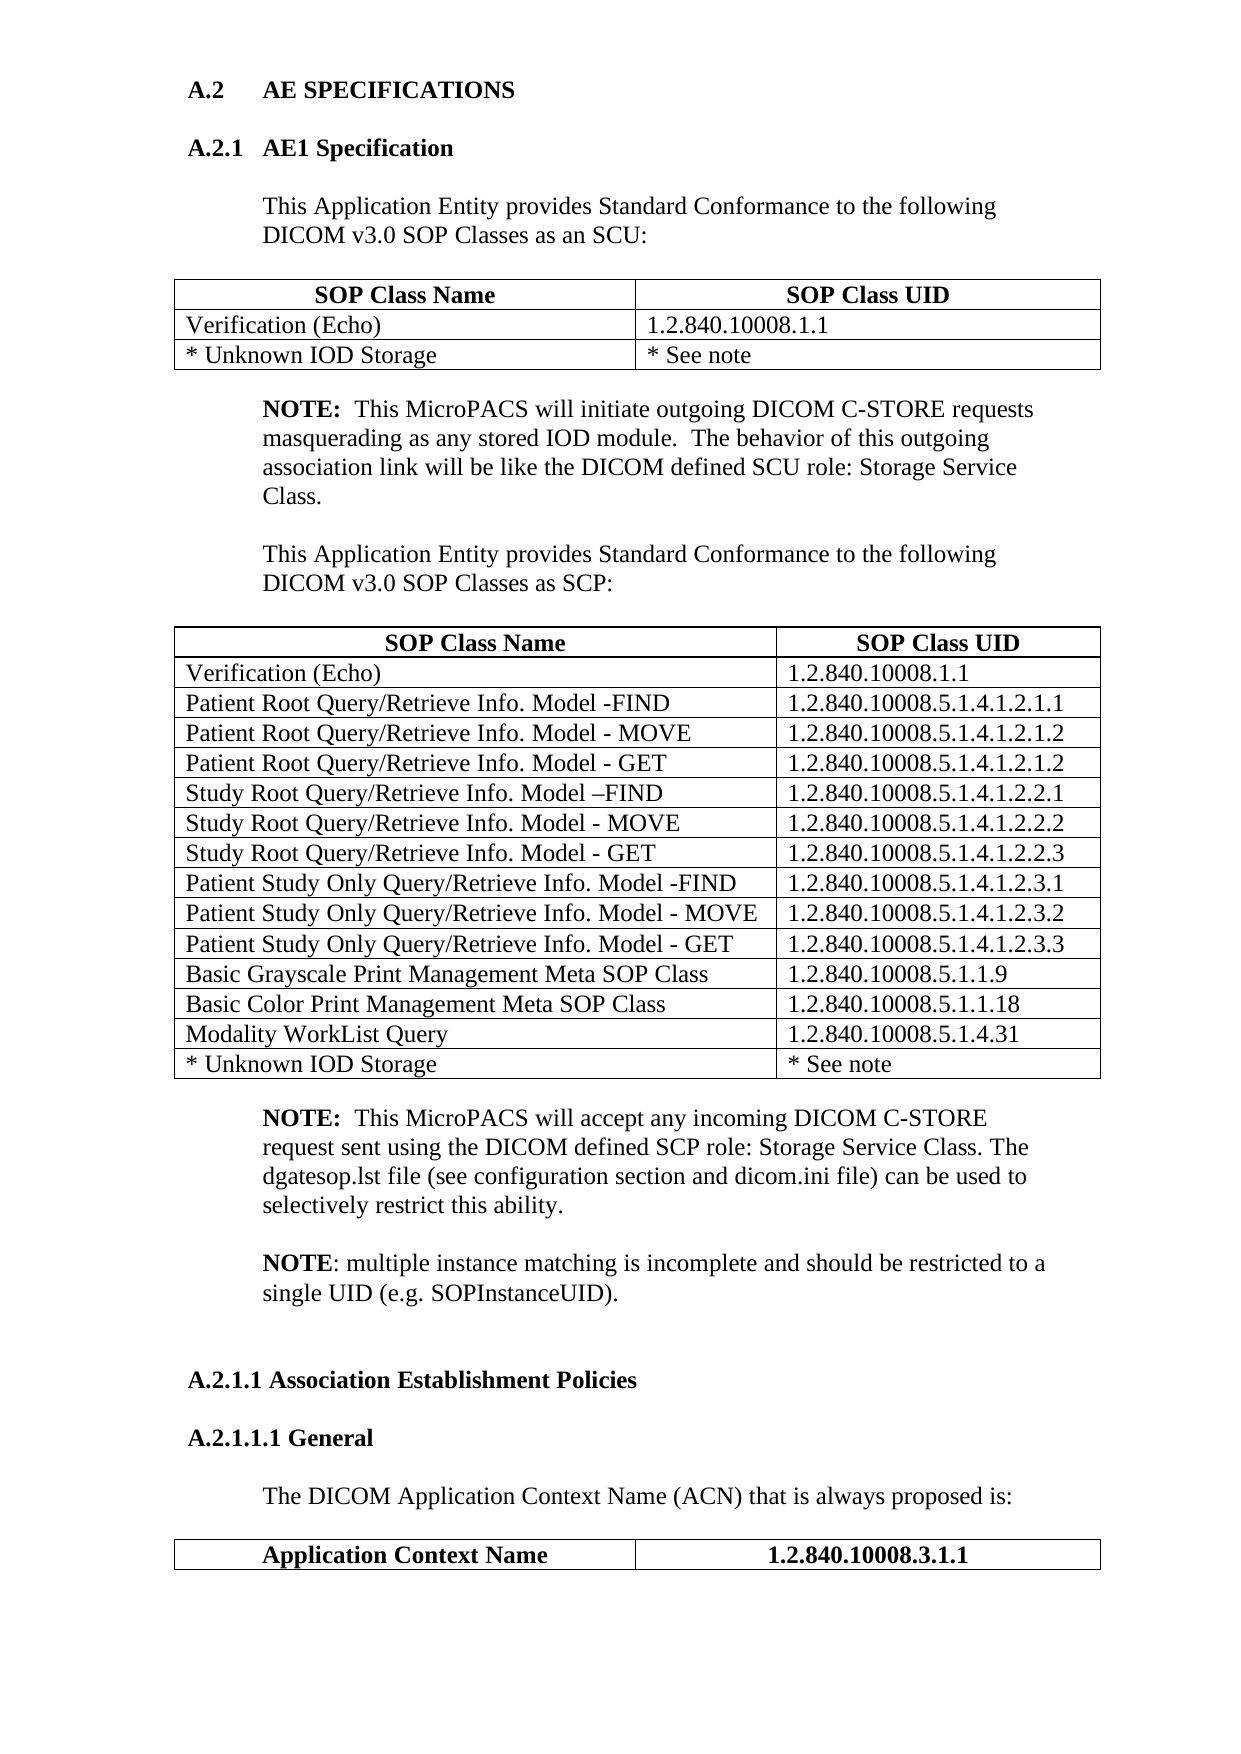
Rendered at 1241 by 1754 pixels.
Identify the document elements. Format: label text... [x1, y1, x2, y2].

table_cell 1.2.840.10008.5.1.4.1.2.1.2 [777, 718, 1100, 747]
text A.2.1.1.1 General [187, 1423, 1053, 1452]
table_cell 1.2.840.10008.5.1.4.1.2.3.1 [777, 868, 1100, 897]
table_header SOP Class UID [777, 628, 1100, 656]
table_cell Study Root Query/Retrieve Info. Model - GET [175, 838, 776, 867]
text A.2 AE SPECIFICATIONS [187, 75, 1053, 104]
table_cell * See note [636, 340, 1100, 369]
table_cell Study Root Query/Retrieve Info. Model –FIND [175, 778, 776, 807]
table_header 1.2.840.10008.3.1.1 [636, 1540, 1100, 1569]
table_cell 1.2.840.10008.5.1.4.1.2.1.2 [777, 748, 1100, 777]
table_cell Patient Study Only Query/Retrieve Info. Model - GET [175, 929, 776, 957]
table_cell 1.2.840.10008.5.1.4.1.2.1.1 [777, 688, 1100, 717]
text This Application Entity provides Standard Conformance to the following DICOM v3.0 SOP Classes as an SCU: [262, 191, 1053, 249]
table_cell Basic Color Print Management Meta SOP Class [175, 989, 776, 1018]
table_cell 1.2.840.10008.1.1 [636, 310, 1100, 339]
text The DICOM Application Context Name (ACN) that is always proposed is: [262, 1481, 1053, 1510]
table_cell Patient Root Query/Retrieve Info. Model -FIND [175, 688, 776, 717]
table_cell 1.2.840.10008.5.1.4.1.2.2.1 [777, 778, 1100, 807]
text This Application Entity provides Standard Conformance to the following DICOM v3.0 SOP Classes as SCP: [262, 539, 1053, 597]
table_cell * See note [777, 1049, 1100, 1078]
table_cell 1.2.840.10008.5.1.4.1.2.2.3 [777, 838, 1100, 867]
table_cell * Unknown IOD Storage [175, 340, 635, 369]
table_header Application Context Name [175, 1540, 635, 1569]
table_header SOP Class Name [175, 280, 635, 308]
table_cell * Unknown IOD Storage [175, 1049, 776, 1078]
table_cell 1.2.840.10008.1.1 [777, 658, 1100, 687]
table_cell Modality WorkList Query [175, 1019, 776, 1048]
text NOTE: This MicroPACS will initiate outgoing DICOM C-STORE requests masquerading as any stored IOD module. The behavior of this outgoing association link will be like the DICOM defined SCU role: Storage Service Class. [262, 394, 1053, 510]
table_cell Patient Study Only Query/Retrieve Info. Model -FIND [175, 868, 776, 897]
text NOTE: multiple instance matching is incomplete and should be restricted to a single UID (e.g. SOPInstanceUID). [262, 1248, 1053, 1306]
table_cell 1.2.840.10008.5.1.4.1.2.3.3 [777, 929, 1100, 957]
text A.2.1 AE1 Specification [187, 133, 1053, 162]
table_header SOP Class Name [175, 628, 776, 656]
table_cell 1.2.840.10008.5.1.4.1.2.2.2 [777, 808, 1100, 837]
table_cell 1.2.840.10008.5.1.1.18 [777, 989, 1100, 1018]
table_cell Basic Grayscale Print Management Meta SOP Class [175, 959, 776, 988]
table_cell Verification (Echo) [175, 658, 776, 687]
table_cell Patient Study Only Query/Retrieve Info. Model - MOVE [175, 898, 776, 927]
table_cell Study Root Query/Retrieve Info. Model - MOVE [175, 808, 776, 837]
table_cell 1.2.840.10008.5.1.4.31 [777, 1019, 1100, 1048]
table_cell Patient Root Query/Retrieve Info. Model - GET [175, 748, 776, 777]
table_cell Patient Root Query/Retrieve Info. Model - MOVE [175, 718, 776, 747]
table_cell Verification (Echo) [175, 310, 635, 339]
table_header SOP Class UID [636, 280, 1100, 308]
table_cell 1.2.840.10008.5.1.4.1.2.3.2 [777, 898, 1100, 927]
table_cell 1.2.840.10008.5.1.1.9 [777, 959, 1100, 988]
text NOTE: This MicroPACS will accept any incoming DICOM C-STORE request sent using the DICOM defined SCP role: Storage Service Class. The dgatesop.lst file (see configuration section and dicom.ini file) can be used to selectively restrict this ability. [262, 1103, 1053, 1219]
text A.2.1.1 Association Establishment Policies [187, 1364, 1053, 1394]
